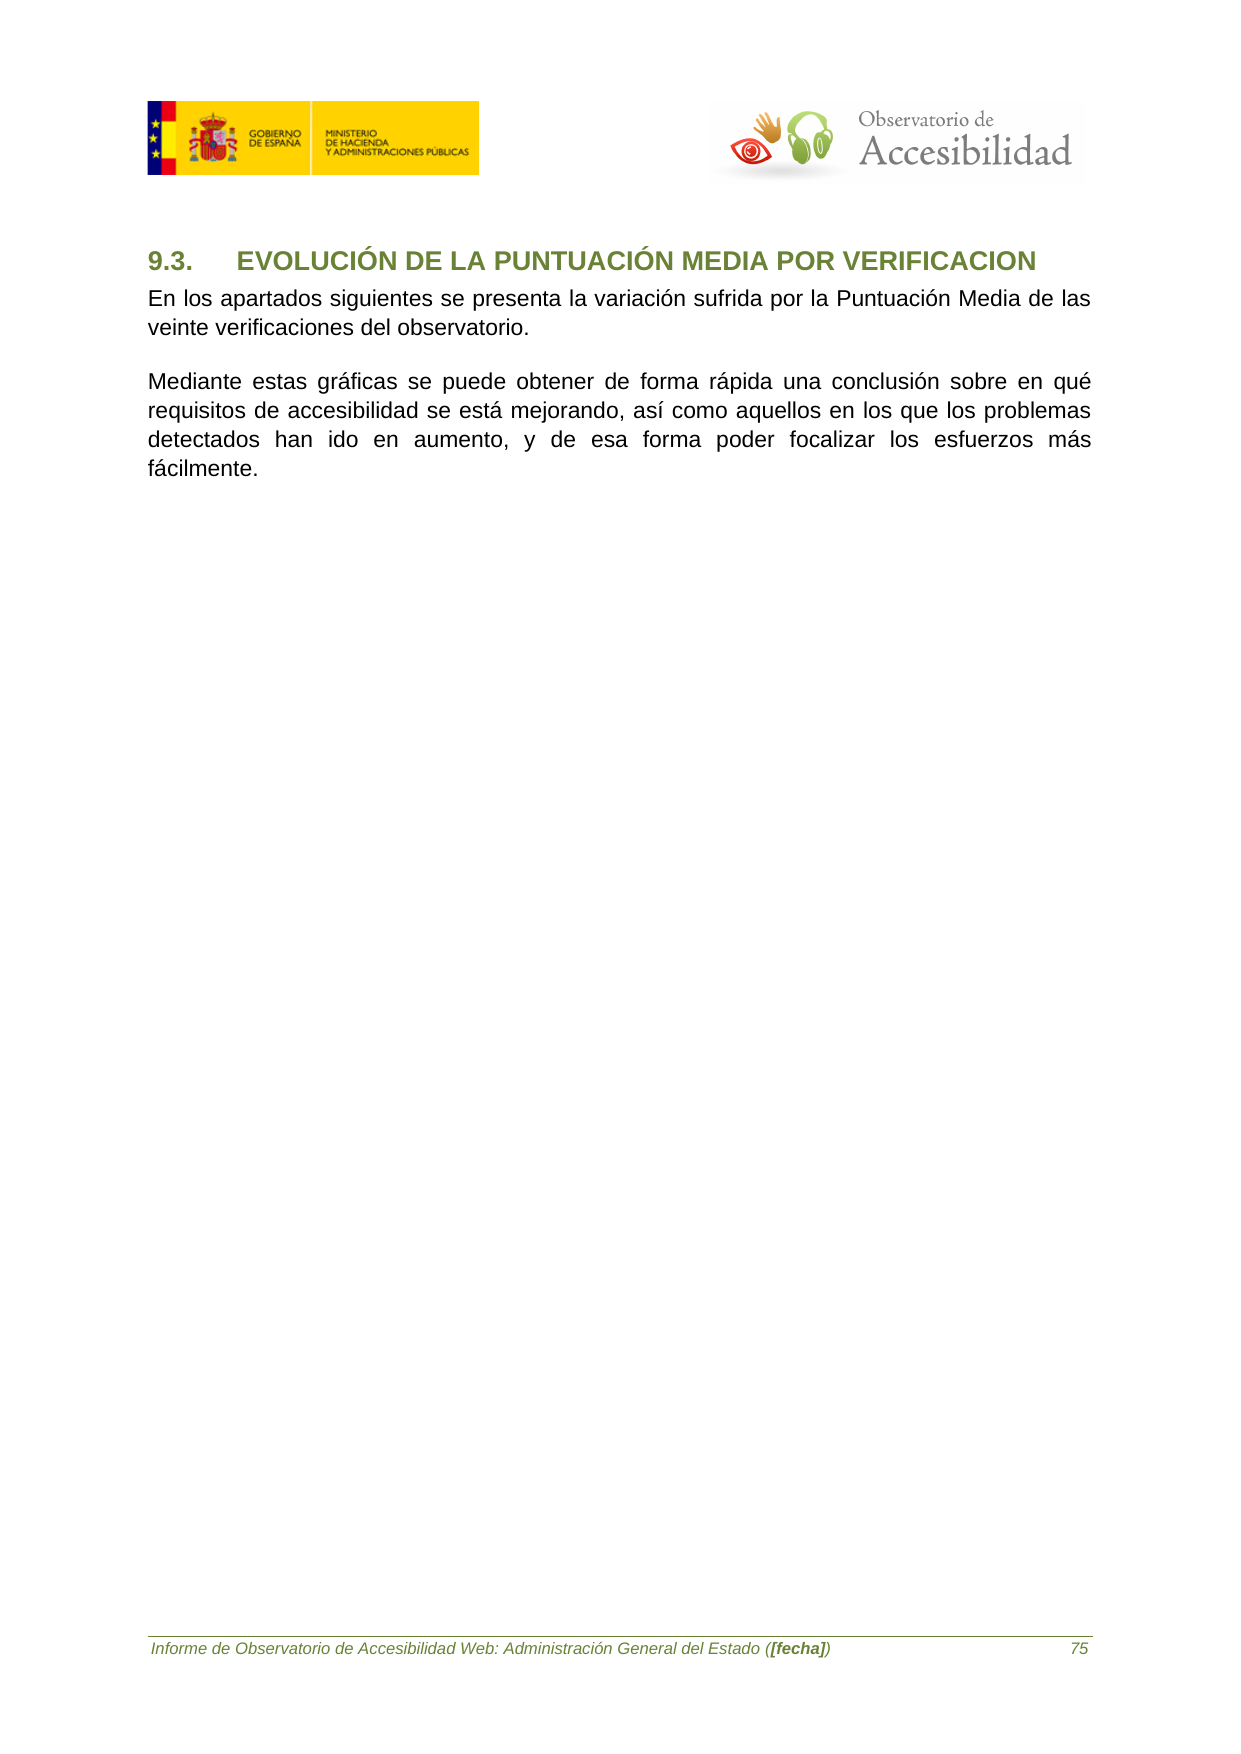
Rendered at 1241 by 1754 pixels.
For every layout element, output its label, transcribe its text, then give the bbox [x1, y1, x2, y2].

subtitle Evolución de la Puntuación Media por Verificacion [148, 245, 1092, 276]
picture [710, 102, 1086, 185]
text Mediante estas gráficas se puede obtener de forma rápida una conclusión sobre en qué requisitos de accesibilidad se está mejorando, así como aquellos en los que los problemas detectados han ido en aumento, y de esa forma poder focalizar los esfuerzos más fácilmente. [148, 368, 1092, 481]
text En los apartados siguientes se presenta la variación sufrida por la Puntuación Media de las veinte verificaciones del observatorio. [148, 285, 1092, 341]
picture [147, 101, 479, 175]
